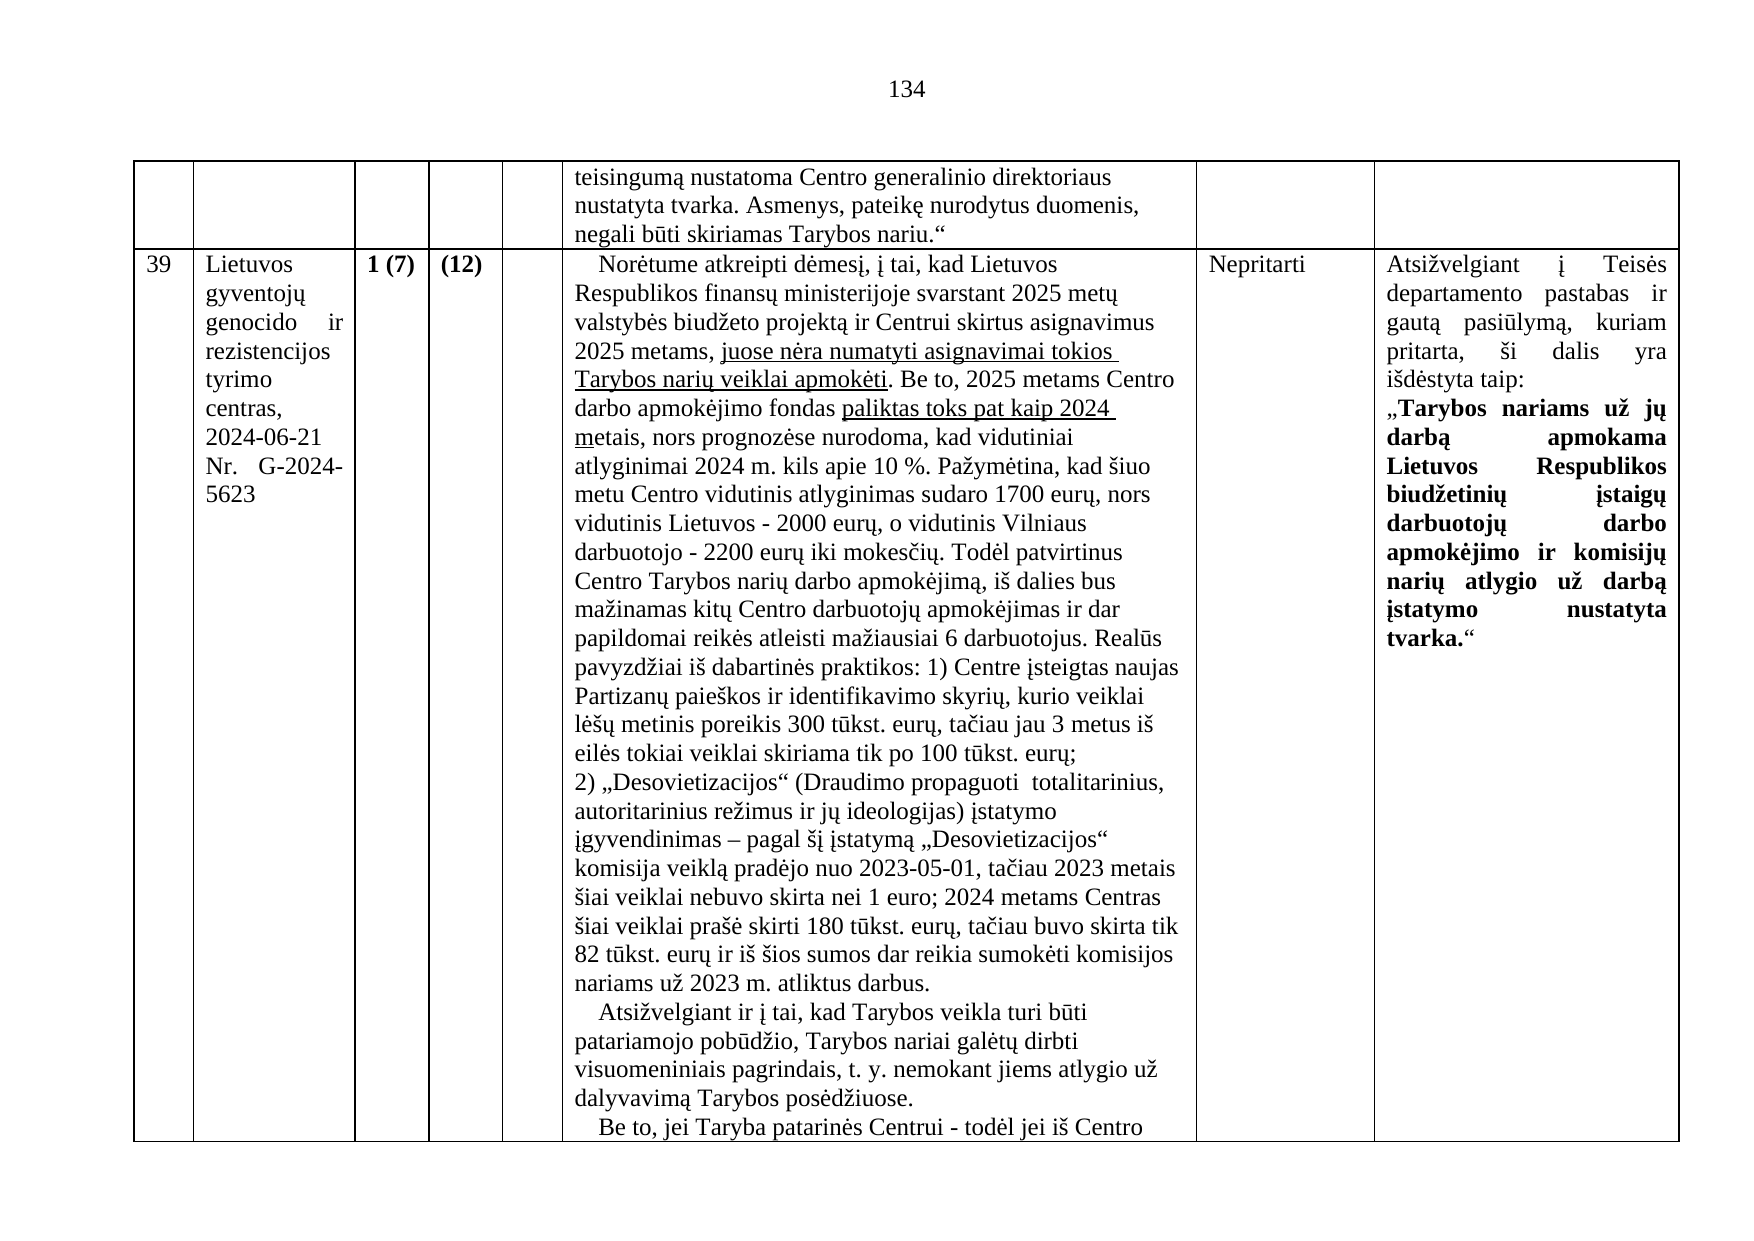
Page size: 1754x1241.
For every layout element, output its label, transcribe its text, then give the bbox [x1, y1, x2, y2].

table_cell Atsižvelgiant į Teisės departamento pastabas ir gautą pasiūlymą, kuriam pritarta, ši dalis yra išdėstyta taip: „Tarybos nariams už jų darbą apmokama Lietuvos Respublikos biudžetinių įstaigų darbuotojų darbo apmokėjimo ir komisijų narių atlygio už darbą įstatymo nustatyta tvarka.“ [1375, 250, 1678, 1141]
table_cell [194, 162, 354, 248]
table_cell Lietuvos gyventojų genocido ir rezistencijos tyrimo centras, 2024-06-21 Nr. G-2024-5623 [194, 250, 354, 1141]
table_cell (12) [430, 250, 502, 1141]
table_cell Nepritarti [1197, 250, 1374, 1141]
table_cell [1375, 162, 1678, 248]
table_cell 1 (7) [356, 250, 428, 1141]
table_cell [356, 162, 428, 248]
table_cell [430, 162, 502, 248]
table_cell [135, 162, 193, 248]
table_cell [1197, 162, 1374, 248]
table_cell Norėtume atkreipti dėmesį, į tai, kad Lietuvos Respublikos finansų ministerijoje svarstant 2025 metų valstybės biudžeto projektą ir Centrui skirtus asignavimus 2025 metams, juose nėra numatyti asignavimai tokios Tarybos narių veiklai apmokėti. Be to, 2025 metams Centro darbo apmokėjimo fondas paliktas toks pat kaip 2024 metais, nors prognozėse nurodoma, kad vidutiniai atlyginimai 2024 m. kils apie 10 %. Pažymėtina, kad šiuo metu Centro vidutinis atlyginimas sudaro 1700 eurų, nors vidutinis Lietuvos - 2000 eurų, o vidutinis Vilniaus darbuotojo - 2200 eurų iki mokesčių. Todėl patvirtinus Centro Tarybos narių darbo apmokėjimą, iš dalies bus mažinamas kitų Centro darbuotojų apmokėjimas ir dar papildomai reikės atleisti mažiausiai 6 darbuotojus. Realūs pavyzdžiai iš dabartinės praktikos: 1) Centre įsteigtas naujas Partizanų paieškos ir identifikavimo skyrių, kurio veiklai lėšų metinis poreikis 300 tūkst. eurų, tačiau jau 3 metus iš eilės tokiai veiklai skiriama tik po 100 tūkst. eurų; 2) „Desovietizacijos“ (Draudimo propaguoti totalitarinius, autoritarinius režimus ir jų ideologijas) įstatymo įgyvendinimas – pagal šį įstatymą „Desovietizacijos“ komisija veiklą pradėjo nuo 2023-05-01, tačiau 2023 metais šiai veiklai nebuvo skirta nei 1 euro; 2024 metams Centras šiai veiklai prašė skirti 180 tūkst. eurų, tačiau buvo skirta tik 82 tūkst. eurų ir iš šios sumos dar reikia sumokėti komisijos nariams už 2023 m. atliktus darbus. Atsižvelgiant ir į tai, kad Tarybos veikla turi būti patariamojo pobūdžio, Tarybos nariai galėtų dirbti visuomeniniais pagrindais, t. y. nemokant jiems atlygio už dalyvavimą Tarybos posėdžiuose. Be to, jei Taryba patarinės Centrui - todėl jei iš Centro [563, 250, 1196, 1141]
table_cell teisingumą nustatoma Centro generalinio direktoriaus nustatyta tvarka. Asmenys, pateikę nurodytus duomenis, negali būti skiriamas Tarybos nariu.“ [563, 162, 1196, 248]
table_cell [503, 250, 562, 1141]
table_cell [503, 162, 562, 248]
table_cell 39 [135, 250, 193, 1141]
